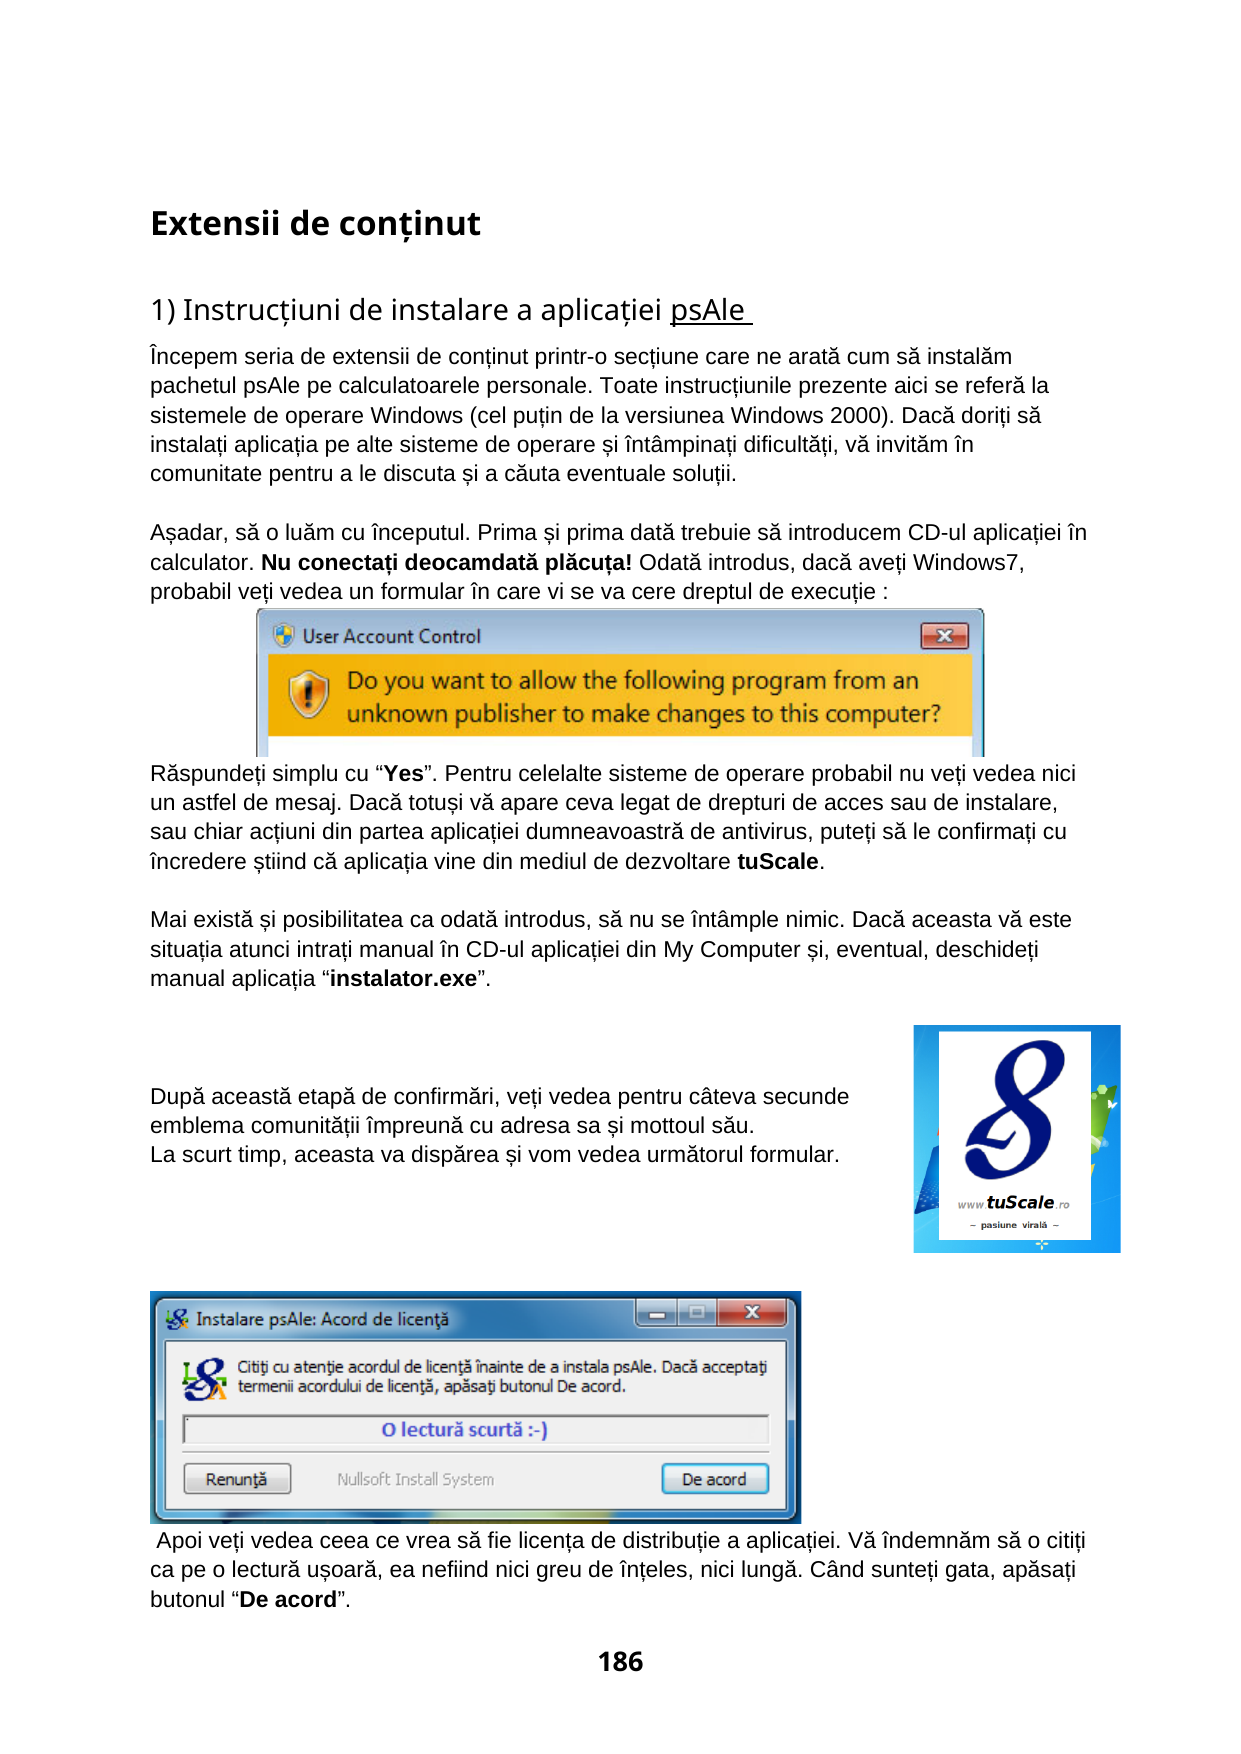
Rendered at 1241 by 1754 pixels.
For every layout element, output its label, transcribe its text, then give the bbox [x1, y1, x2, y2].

subtitle Răspundeți simplu cu “Yes”. Pentru celelalte sisteme de operare probabil nu veți vedea nici un astfel de mesaj. Dacă totuși vă apare ceva legat de drepturi de acces sau de instalare, sau chiar acțiuni din partea aplicației dumneavoastră de antivirus, puteți să le confirmați cu încredere știind că aplicația vine din mediul de dezvoltare tuScale. [150, 608, 1091, 874]
picture [913, 1025, 1121, 1253]
subtitle După această etapă de confirmări, veți vedea pentru câteva secunde emblema comunității împreună cu adresa sa și mottoul său. [150, 1083, 913, 1138]
subtitle La scurt timp, aceasta va dispărea și vom vedea următorul formular. [150, 1142, 913, 1168]
subtitle Apoi veți vedea ceea ce vrea să fie licența de distribuție a aplicației. Vă îndemnăm să o citiți ca pe o lectură ușoară, ea nefiind nici greu de înțeles, nici lungă. Când sunteți gata, apăsați butonul “De acord”. [150, 1524, 1091, 1612]
picture [256, 608, 985, 757]
subtitle 1) Instrucțiuni de instalare a aplicației psAle [150, 290, 1091, 329]
picture [150, 1291, 802, 1524]
subtitle Începem seria de extensii de conținut printr-o secțiune care ne arată cum să instalăm pachetul psAle pe calculatoarele personale. Toate instrucțiunile prezente aici se referă la sistemele de operare Windows (cel puțin de la versiunea Windows 2000). Dacă doriți să instalați aplicația pe alte sisteme de operare și întâmpinați dificultăți, vă invităm în comunitate pentru a le discuta și a căuta eventuale soluții. [150, 344, 1091, 487]
subtitle Mai există și posibilitatea ca odată introdus, să nu se întâmple nimic. Dacă aceasta vă este situația atunci intrați manual în CD-ul aplicației din My Computer și, eventual, deschideți manual aplicația “instalator.exe”. [150, 907, 1091, 991]
subtitle Așadar, să o luăm cu începutul. Prima și prima dată trebuie să introducem CD-ul aplicației în calculator. Nu conectați deocamdată plăcuța! Odată introdus, dacă aveți Windows7, probabil veți vedea un formular în care vi se va cere dreptul de execuție : [150, 520, 1091, 604]
subtitle Extensii de conținut [150, 200, 1091, 245]
